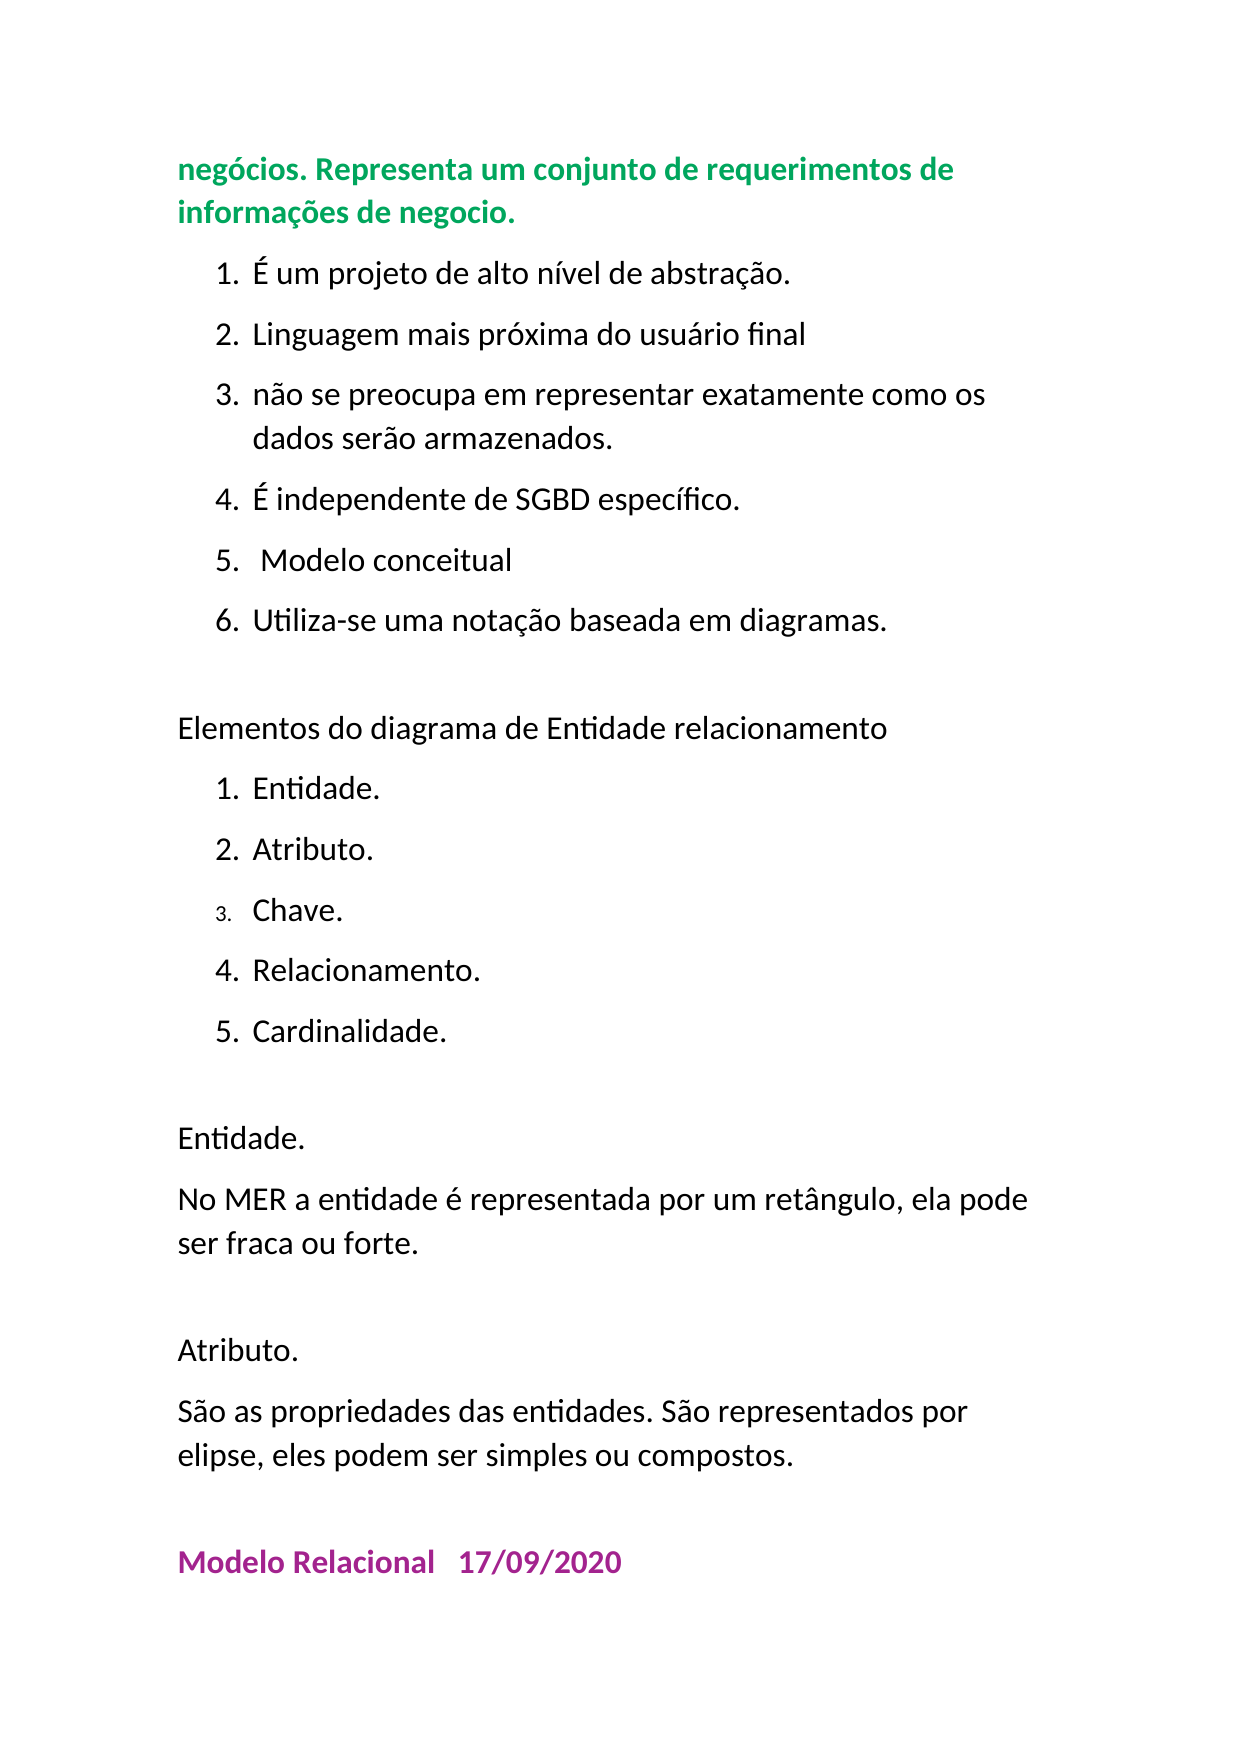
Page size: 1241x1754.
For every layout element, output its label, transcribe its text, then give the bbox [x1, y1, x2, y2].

list Entidade. [215, 767, 1063, 808]
text negócios. Representa um conjunto de requerimentos de informações de negocio. [177, 148, 1063, 232]
list Cardinalidade. [215, 1010, 1063, 1051]
list Linguagem mais próxima do usuário final [215, 313, 1063, 353]
list Chave. [215, 889, 1063, 929]
list Utiliza-se uma notação baseada em diagramas. [215, 599, 1063, 640]
text São as propriedades das entidades. São representados por elipse, eles podem ser simples ou compostos. [177, 1390, 1063, 1475]
list não se preocupa em representar exatamente como os dados serão armazenados. [215, 373, 1063, 458]
text Entidade. [177, 1117, 1063, 1158]
text Modelo Relacional 17/09/2020 [177, 1542, 1063, 1582]
list É independente de SGBD específico. [215, 478, 1063, 519]
text Elementos do diagrama de Entidade relacionamento [177, 707, 1063, 747]
list É um projeto de alto nível de abstração. [215, 252, 1063, 293]
list Modelo conceitual [215, 539, 1063, 579]
text No MER a entidade é representada por um retângulo, ela pode ser fraca ou forte. [177, 1178, 1063, 1263]
list Relacionamento. [215, 949, 1063, 990]
list Atributo. [215, 828, 1063, 869]
text Atributo. [177, 1329, 1063, 1370]
